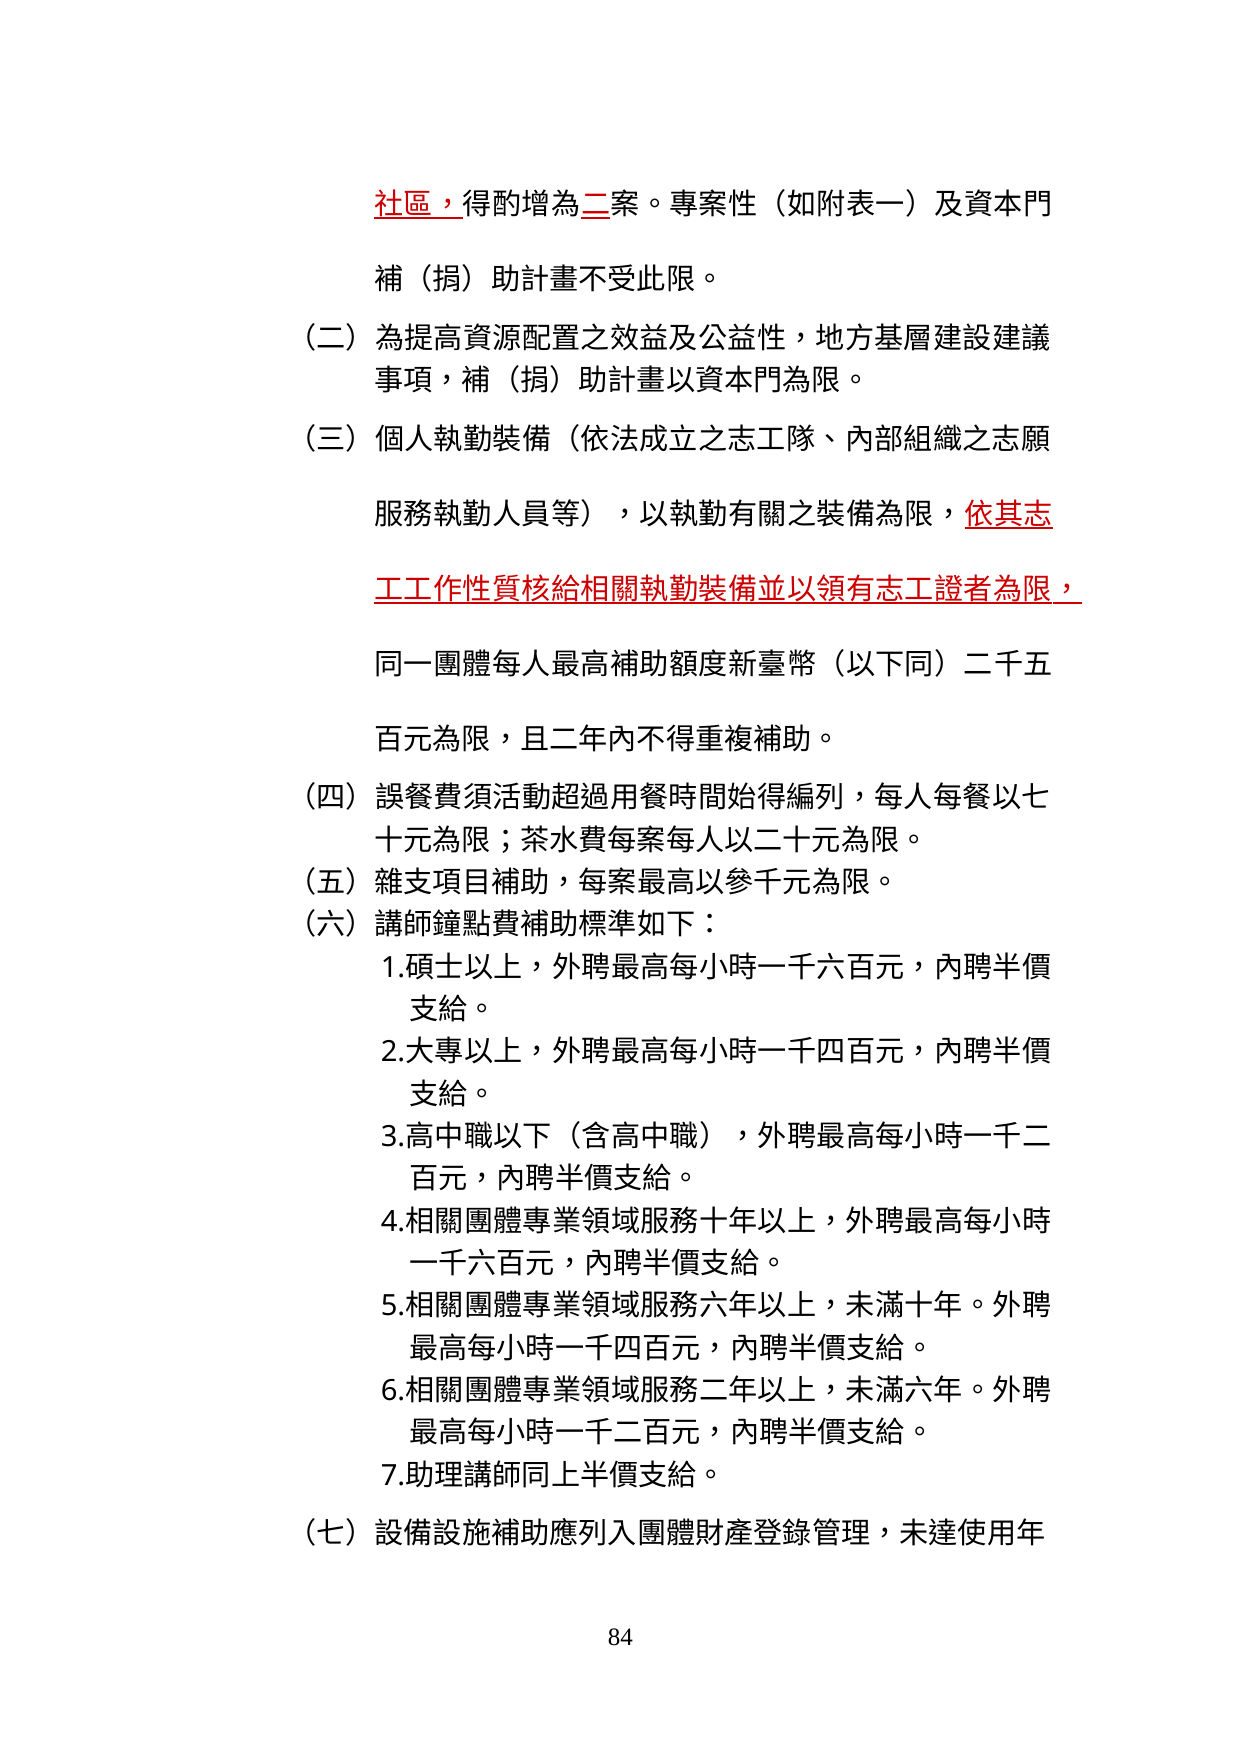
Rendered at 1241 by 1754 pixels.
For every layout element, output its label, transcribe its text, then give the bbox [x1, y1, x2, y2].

text （四）誤餐費須活動超過用餐時間始得編列，每人每餐以七十元為限；茶水費每案每人以二十元為限。 [287, 774, 1053, 859]
text （二）為提高資源配置之效益及公益性，地方基層建設建議事項，補（捐）助計畫以資本門為限。 [287, 314, 1053, 399]
text 7.助理講師同上半價支給。 [381, 1451, 1053, 1494]
text （六）講師鐘點費補助標準如下： [287, 901, 1053, 943]
text 5.相關團體專業領域服務六年以上，未滿十年。外聘最高每小時一千四百元，內聘半價支給。 [381, 1282, 1053, 1367]
text 3.高中職以下（含高中職），外聘最高每小時一千二百元，內聘半價支給。 [381, 1113, 1053, 1197]
text （七）設備設施補助應列入團體財產登錄管理，未達使用年 [287, 1494, 1053, 1569]
text （三）個人執勤裝備（依法成立之志工隊、內部組織之志願服務執勤人員等），以執勤有關之裝備為限，依其志工工作性質核給相關執勤裝備並以領有志工證者為限，同一團體每人最高補助額度新臺幣（以下同）二千五百元為限，且二年內不得重複補助。 [287, 399, 1053, 774]
text 2.大專以上，外聘最高每小時一千四百元，內聘半價支給。 [381, 1028, 1053, 1113]
text 1.碩士以上，外聘最高每小時一千六百元，內聘半價支給。 [381, 943, 1053, 1028]
text 社區，得酌增為二案。專案性（如附表一）及資本門補（捐）助計畫不受此限。 [287, 164, 1053, 314]
text 4.相關團體專業領域服務十年以上，外聘最高每小時一千六百元，內聘半價支給。 [381, 1197, 1053, 1282]
text （五）雜支項目補助，每案最高以參千元為限。 [287, 859, 1053, 901]
text 6.相關團體專業領域服務二年以上，未滿六年。外聘最高每小時一千二百元，內聘半價支給。 [381, 1367, 1053, 1451]
